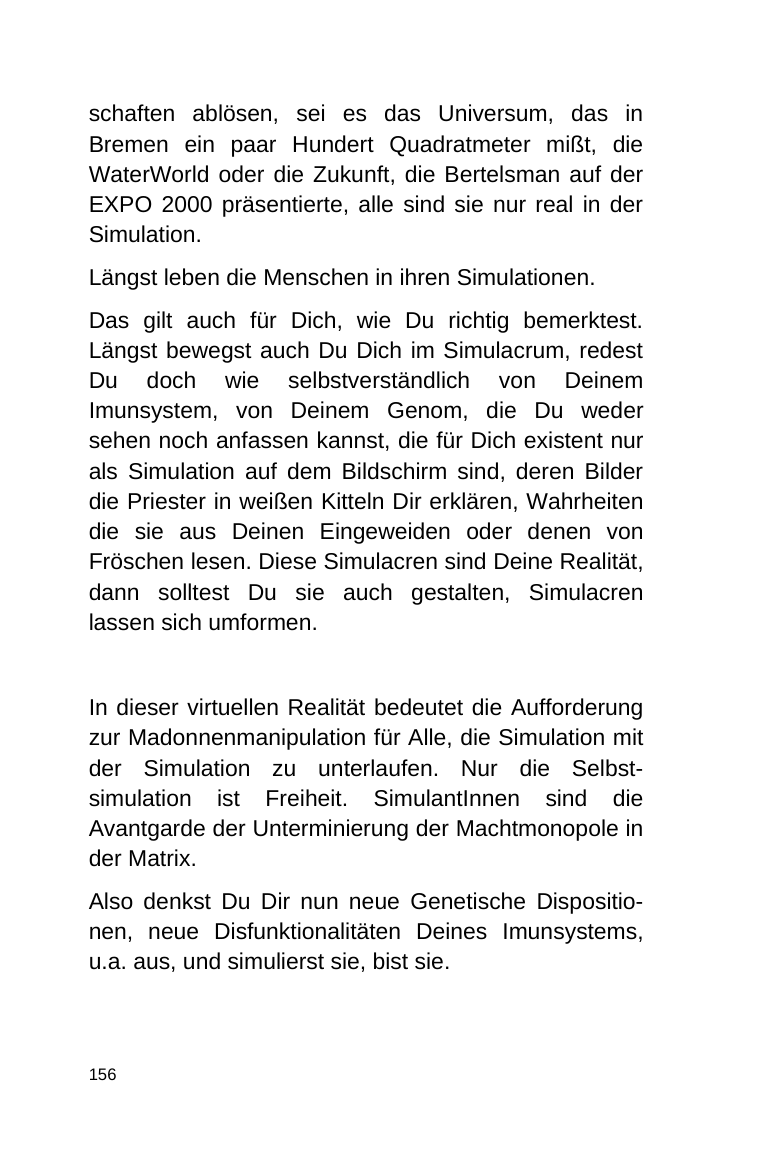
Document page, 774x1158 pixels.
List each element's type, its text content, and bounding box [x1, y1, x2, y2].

text Längst leben die Menschen in ihren Simulationen. [88, 264, 644, 290]
text Also denkst Du Dir nun neue Genetische Dispositio-nen, neue Disfunktionalitäten Deines Imunsystems, u.a. aus, und simulierst sie, bist sie. [88, 888, 644, 975]
text In dieser virtuellen Realität bedeutet die Aufforderung zur Madonnenmanipulation für Alle, die Simulation mit der Simulation zu unterlaufen. Nur die Selbst-simulation ist Freiheit. SimulantInnen sind die Avantgarde der Unterminierung der Machtmonopole in der Matrix. [88, 694, 644, 872]
text Das gilt auch für Dich, wie Du richtig bemerktest. Längst bewegst auch Du Dich im Simulacrum, redest Du doch wie selbstverständlich von Deinem Imunsystem, von Deinem Genom, die Du weder sehen noch anfassen kannst, die für Dich existent nur als Simulation auf dem Bildschirm sind, deren Bilder die Priester in weißen Kitteln Dir erklären, Wahrheiten die sie aus Deinen Eingeweiden oder denen von Fröschen lesen. Diese Simulacren sind Deine Realität, dann solltest Du sie auch gestalten, Simulacren lassen sich umformen. [88, 307, 644, 635]
text schaften ablösen, sei es das Universum, das in Bremen ein paar Hundert Quadratmeter mißt, die WaterWorld oder die Zukunft, die Bertelsman auf der EXPO 2000 präsentierte, alle sind sie nur real in der Simulation. [88, 100, 644, 248]
